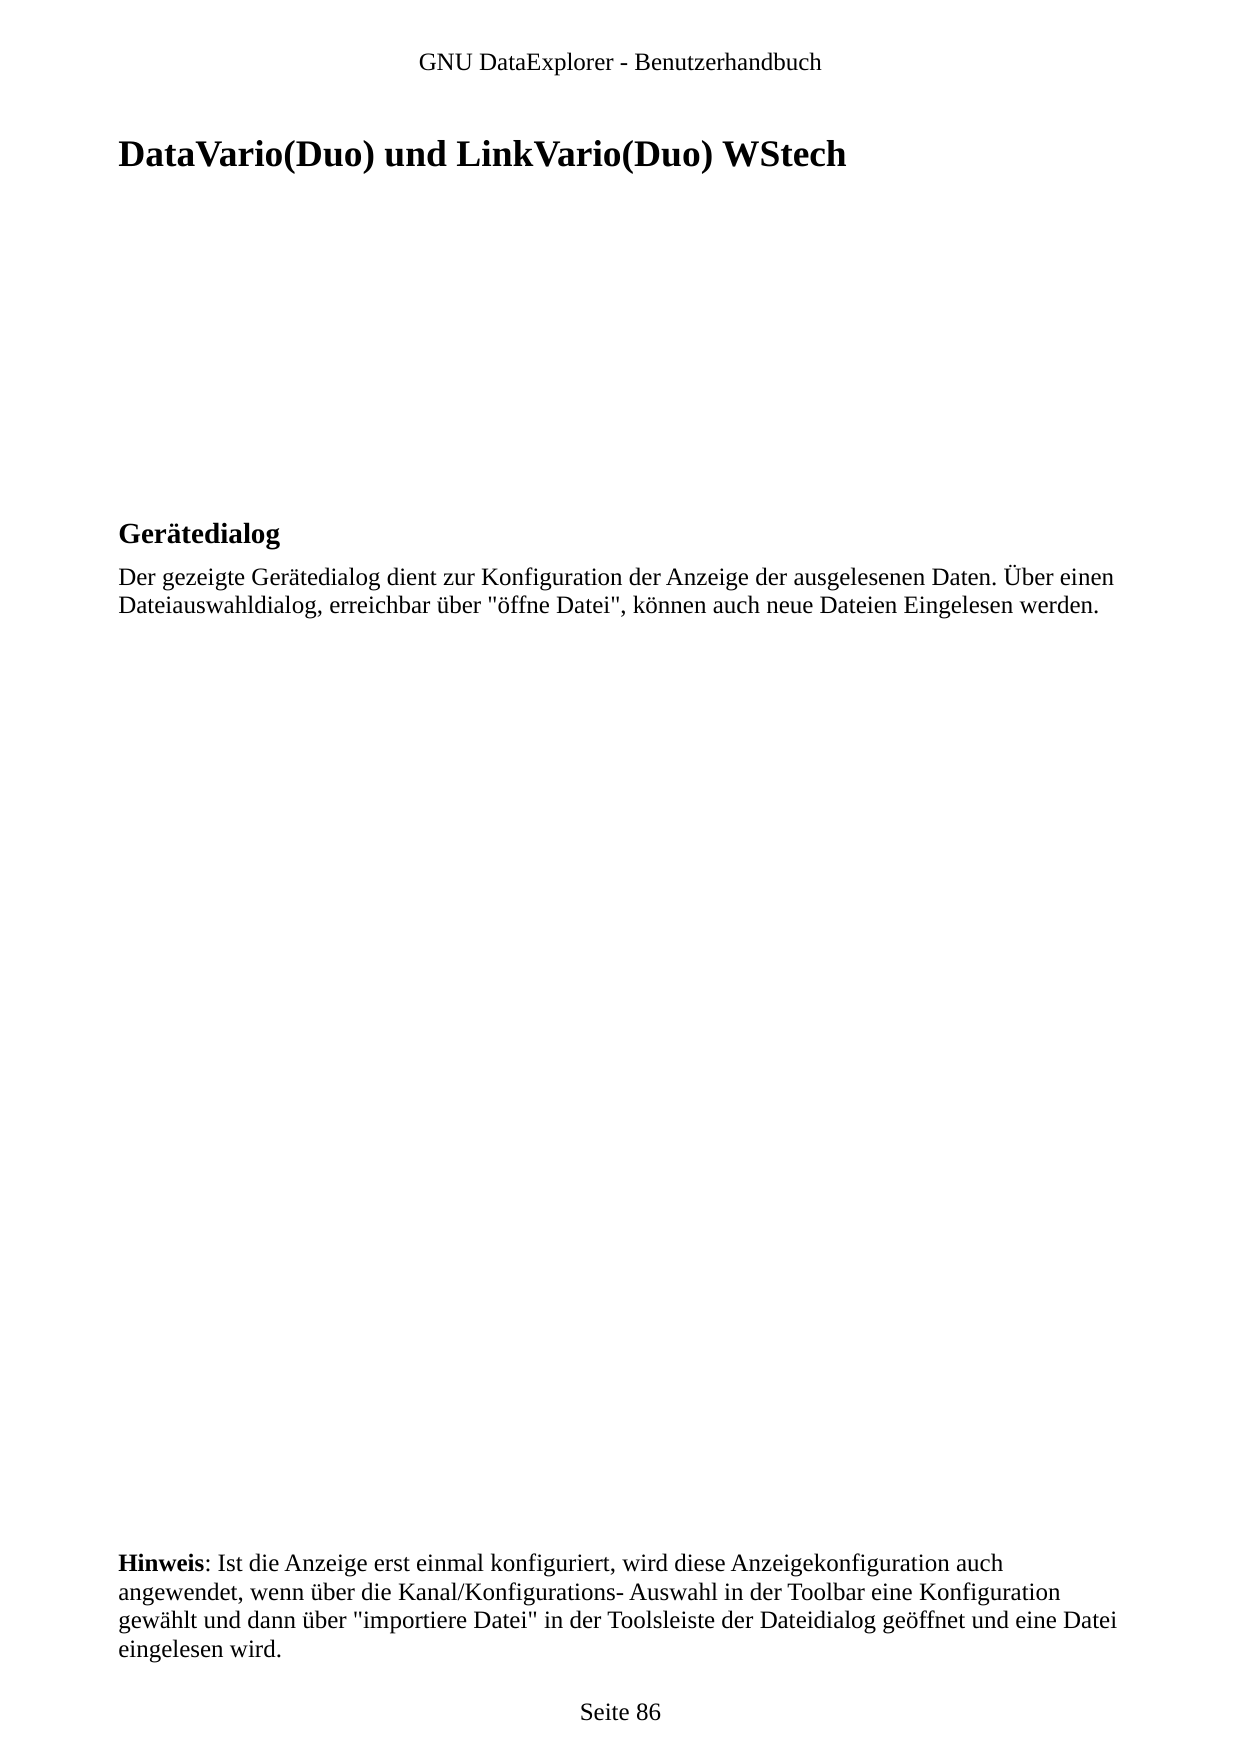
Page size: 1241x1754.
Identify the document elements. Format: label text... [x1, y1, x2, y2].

text Hinweis: Ist die Anzeige erst einmal konfiguriert, wird diese Anzeigekonfiguration auch angewendet, wenn über die Kanal/Konfigurations- Auswahl in der Toolbar eine Konfiguration gewählt und dann über "importiere Datei" in der Toolsleiste der Dateidialog geöffnet und eine Datei eingelesen wird. [118, 1548, 1122, 1663]
subtitle Gerätedialog [118, 516, 1122, 549]
subtitle DataVario(Duo) und LinkVario(Duo) WStech [118, 131, 1122, 174]
text Der gezeigte Gerätedialog dient zur Konfiguration der Anzeige der ausgelesenen Daten. Über einen Dateiauswahldialog, erreichbar über "öffne Datei", können auch neue Dateien Eingelesen werden. [118, 562, 1122, 619]
